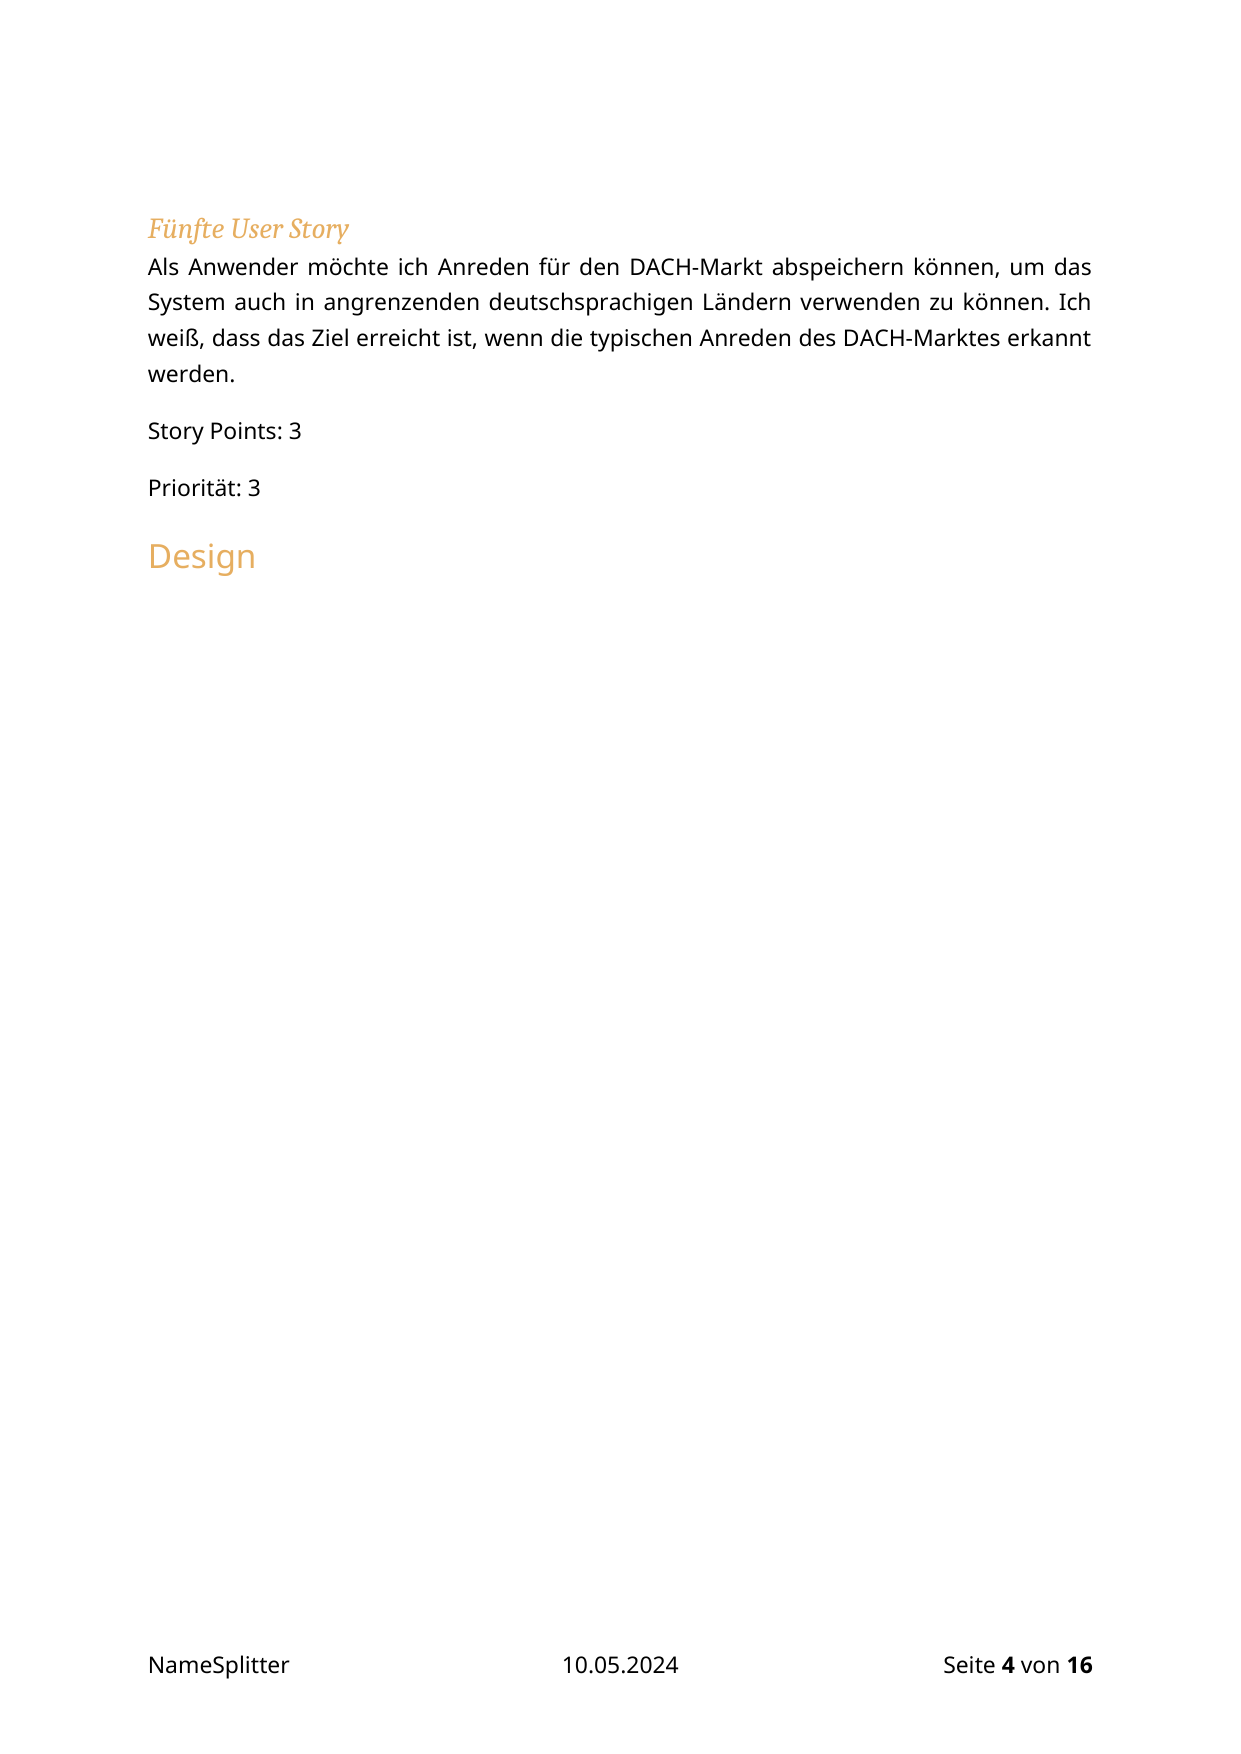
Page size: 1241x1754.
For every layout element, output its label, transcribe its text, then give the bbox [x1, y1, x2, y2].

subtitle Fünfte User Story [148, 212, 1093, 245]
text Priorität: 3 [148, 472, 1093, 503]
text Story Points: 3 [148, 415, 1093, 446]
subtitle Design [148, 533, 1093, 578]
text Als Anwender möchte ich Anreden für den DACH-Markt abspeichern können, um das System auch in angrenzenden deutschsprachigen Ländern verwenden zu können. Ich weiß, dass das Ziel erreicht ist, wenn die typischen Anreden des DACH-Marktes erkannt werden. [148, 250, 1093, 389]
